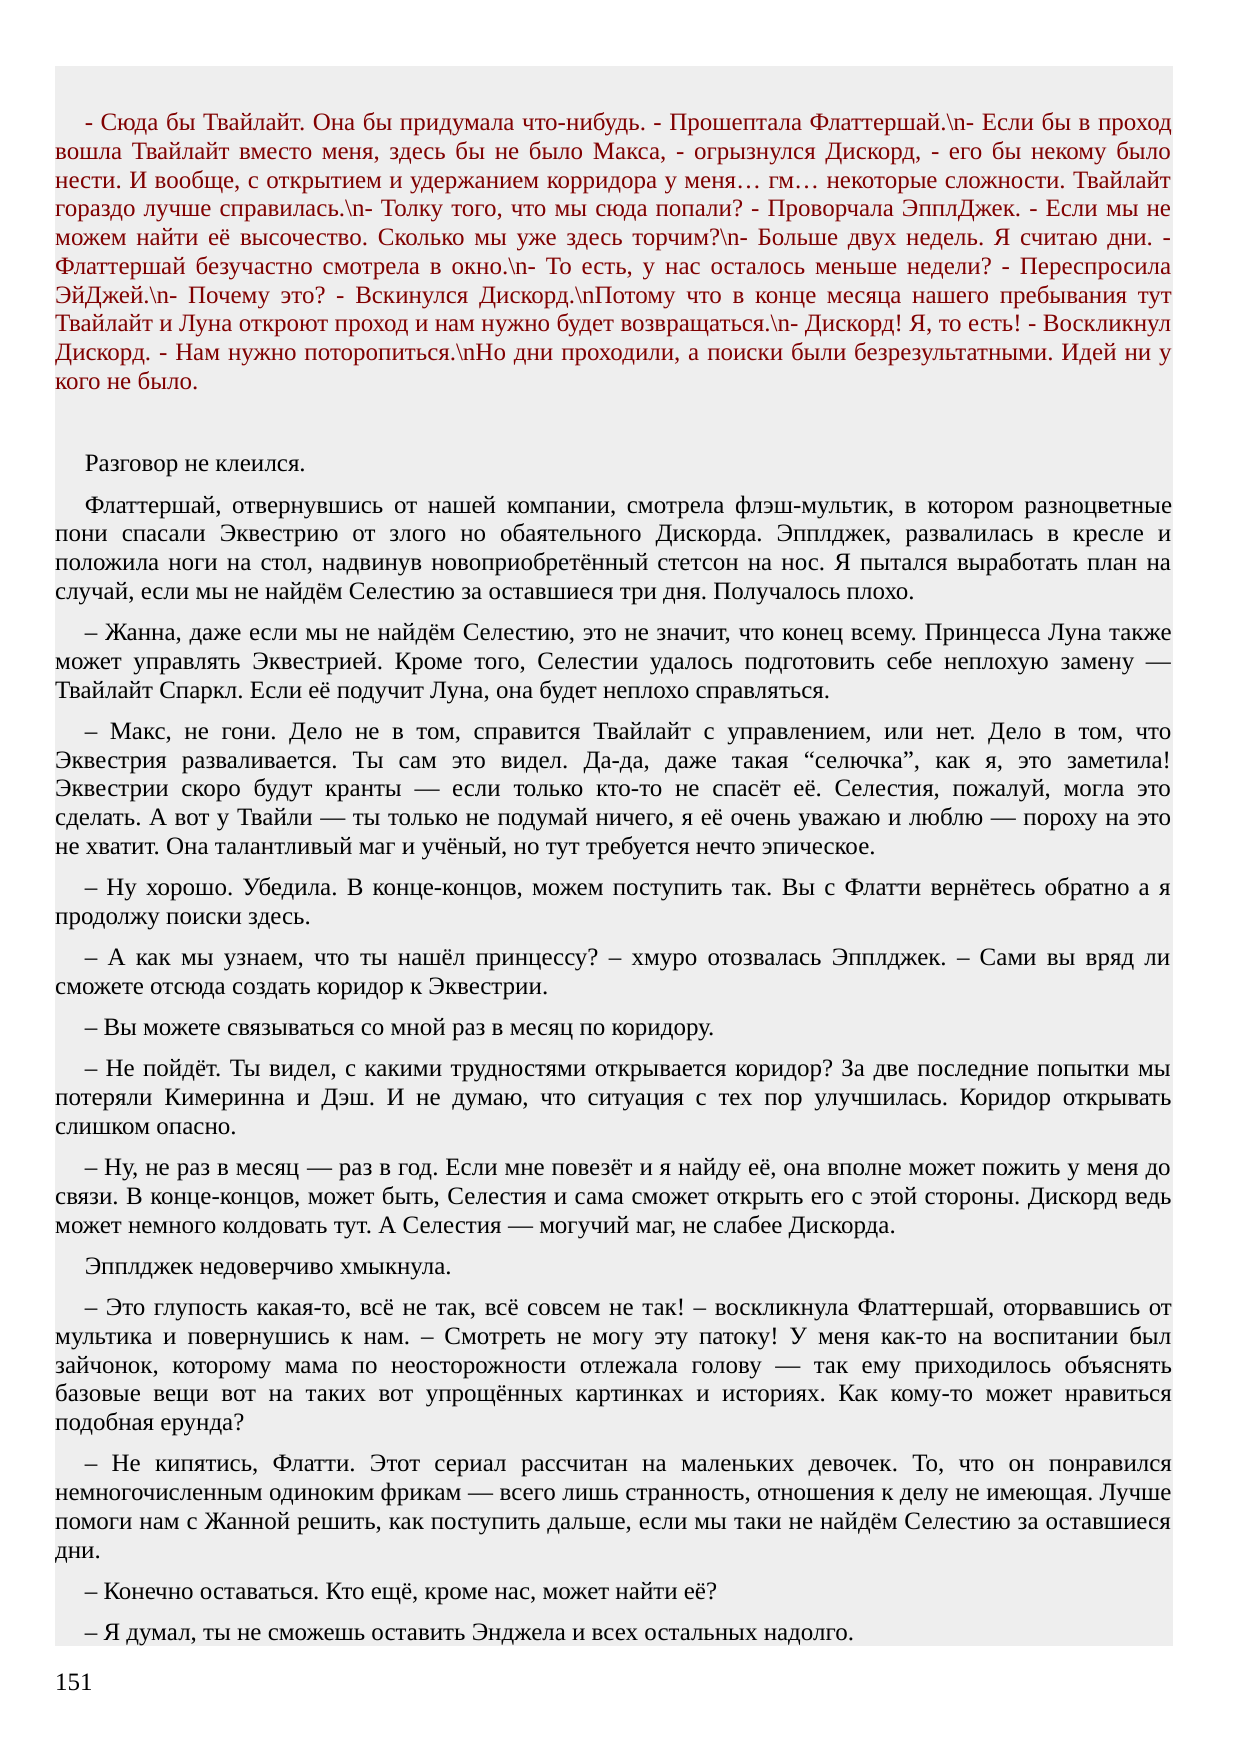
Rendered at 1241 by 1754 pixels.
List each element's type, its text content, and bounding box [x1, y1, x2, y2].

text – Макс, не гони. Дело не в том, справится Твайлайт с управлением, или нет. Дело в том, что Эквестрия разваливается. Ты сам это видел. Да-да, даже такая “селючка”, как я, это заметила! Эквестрии скоро будут кранты — если только кто-то не спасёт её. Селестия, пожалуй, могла это сделать. А вот у Твайли — ты только не подумай ничего, я её очень уважаю и люблю — пороху на это не хватит. Она талантливый маг и учёный, но тут требуется нечто эпическое. [55, 716, 1173, 860]
text Разговор не клеился. [55, 448, 1173, 477]
text Флаттершай, отвернувшись от нашей компании, смотрела флэш-мультик, в котором разноцветные пони спасали Эквестрию от злого но обаятельного Дискорда. Эпплджек, развалилась в кресле и положила ноги на стол, надвинув новоприобретённый стетсон на нос. Я пытался выработать план на случай, если мы не найдём Селестию за оставшиеся три дня. Получалось плохо. [55, 490, 1173, 605]
text – А как мы узнаем, что ты нашёл принцессу? – хмуро отозвалась Эпплджек. – Сами вы вряд ли сможете отсюда создать коридор к Эквестрии. [55, 942, 1173, 1000]
text – Ну хорошо. Убедила. В конце-концов, можем поступить так. Вы с Флатти вернётесь обратно а я продолжу поиски здесь. [55, 872, 1173, 930]
text – Не кипятись, Флатти. Этот сериал рассчитан на маленьких девочек. То, что он понравился немногочисленным одиноким фрикам — всего лишь странность, отношения к делу не имеющая. Лучше помоги нам с Жанной решить, как поступить дальше, если мы таки не найдём Селестию за оставшиеся дни. [55, 1448, 1173, 1563]
text – Ну, не раз в месяц — раз в год. Если мне повезёт и я найду её, она вполне может пожить у меня до связи. В конце-концов, может быть, Селестия и сама сможет открыть его с этой стороны. Дискорд ведь может немного колдовать тут. А Селестия — могучий маг, не слабее Дискорда. [55, 1152, 1173, 1238]
text Эпплджек недоверчиво хмыкнула. [55, 1251, 1173, 1280]
text – Не пойдёт. Ты видел, с какими трудностями открывается коридор? За две последние попытки мы потеряли Кимеринна и Дэш. И не думаю, что ситуация с тех пор улучшилась. Коридор открывать слишком опасно. [55, 1053, 1173, 1140]
text – Жанна, даже если мы не найдём Селестию, это не значит, что конец всему. Принцесса Луна также может управлять Эквестрией. Кроме того, Селестии удалось подготовить себе неплохую замену — Твайлайт Спаркл. Если её подучит Луна, она будет неплохо справляться. [55, 617, 1173, 703]
text - Сюда бы Твайлайт. Она бы придумала что-нибудь. - Прошептала Флаттершай.\n- Если бы в проход вошла Твайлайт вместо меня, здесь бы не было Макса, - огрызнулся Дискорд, - его бы некому было нести. И вообще, с открытием и удержанием корридора у меня… гм… некоторые сложности. Твайлайт гораздо лучше справилась.\n- Толку того, что мы сюда попали? - Проворчала ЭпплДжек. - Если мы не можем найти её высочество. Сколько мы уже здесь торчим?\n- Больше двух недель. Я считаю дни. - Флаттершай безучастно смотрела в окно.\n- То есть, у нас осталось меньше недели? - Переспросила ЭйДжей.\n- Почему это? - Вскинулся Дискорд.\nПотому что в конце месяца нашего пребывания тут Твайлайт и Луна откроют проход и нам нужно будет возвращаться.\n- Дискорд! Я, то есть! - Воскликнул Дискорд. - Нам нужно поторопиться.\nНо дни проходили, а поиски были безрезультатными. Идей ни у кого не было. [55, 107, 1173, 395]
text – Вы можете связываться со мной раз в месяц по коридору. [55, 1012, 1173, 1041]
text – Это глупость какая-то, всё не так, всё совсем не так! – воскликнула Флаттершай, оторвавшись от мультика и повернушись к нам. – Смотреть не могу эту патоку! У меня как-то на воспитании был зайчонок, которому мама по неосторожности отлежала голову — так ему приходилось объяснять базовые вещи вот на таких вот упрощённых картинках и историях. Как кому-то может нравиться подобная ерунда? [55, 1292, 1173, 1436]
text – Конечно оставаться. Кто ещё, кроме нас, может найти её? [55, 1576, 1173, 1605]
text – Я думал, ты не сможешь оставить Энджела и всех остальных надолго. [55, 1617, 1173, 1646]
